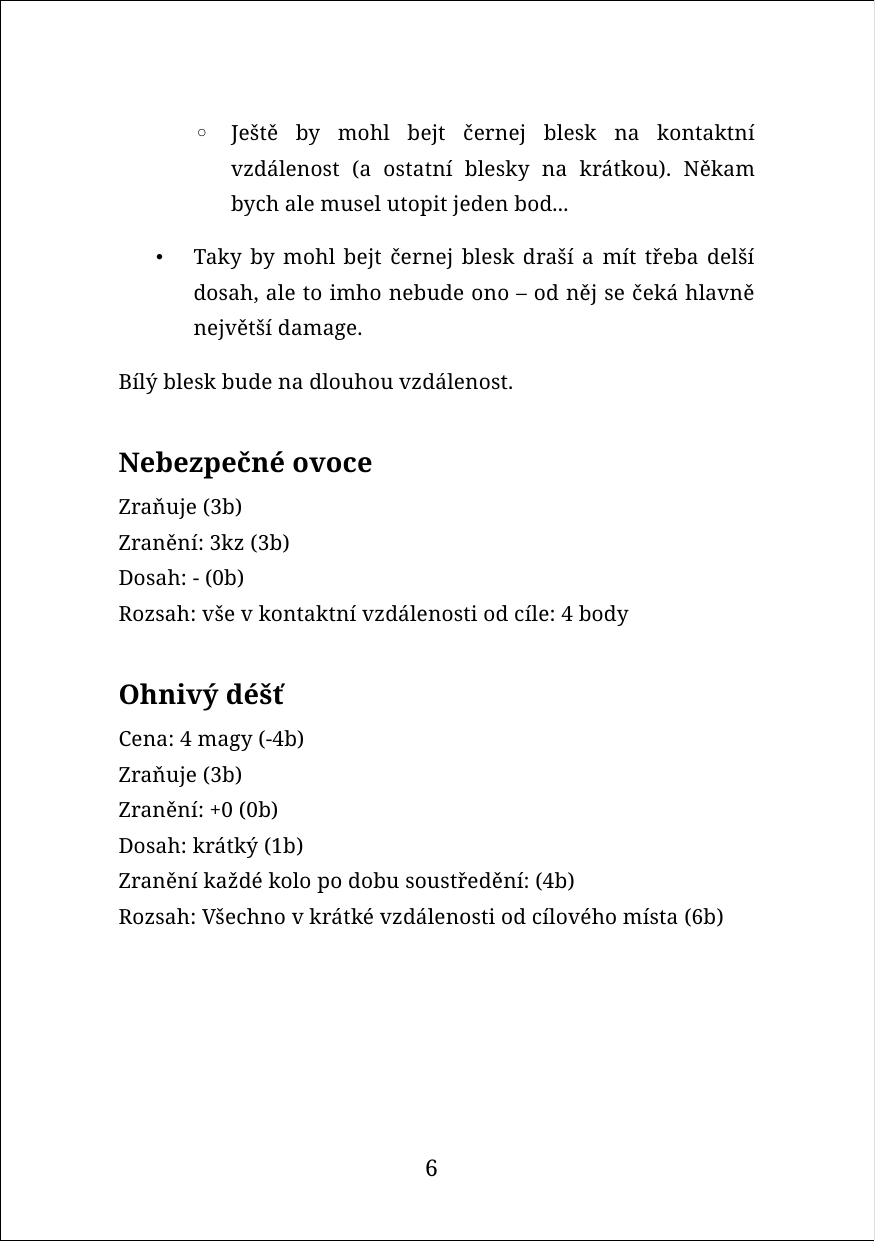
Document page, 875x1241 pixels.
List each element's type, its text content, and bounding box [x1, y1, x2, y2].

text Zraňuje (3b) Zranění: 3kz (3b) Dosah: - (0b) Rozsah: vše v kontaktní vzdálenosti od cíle: 4 body [118, 492, 756, 627]
text Cena: 4 magy (-4b) Zraňuje (3b) Zranění: +0 (0b) Dosah: krátký (1b) Zranění každé kolo po dobu soustředění: (4b) Rozsah: Všechno v krátké vzdálenosti od cílového místa (6b) [118, 724, 756, 930]
subtitle Ohnivý déšť [118, 676, 756, 713]
list Ještě by mohl bejt černej blesk na kontaktní vzdálenost (a ostatní blesky na krátkou). Někam bych ale musel utopit jeden bod... [193, 118, 756, 218]
text Bílý blesk bude na dlouhou vzdálenost. [118, 367, 756, 395]
subtitle Nebezpečné ovoce [118, 444, 756, 481]
list Taky by mohl bejt černej blesk draší a mít třeba delší dosah, ale to imho nebude ono – od něj se čeká hlavně největší damage. [156, 242, 756, 342]
